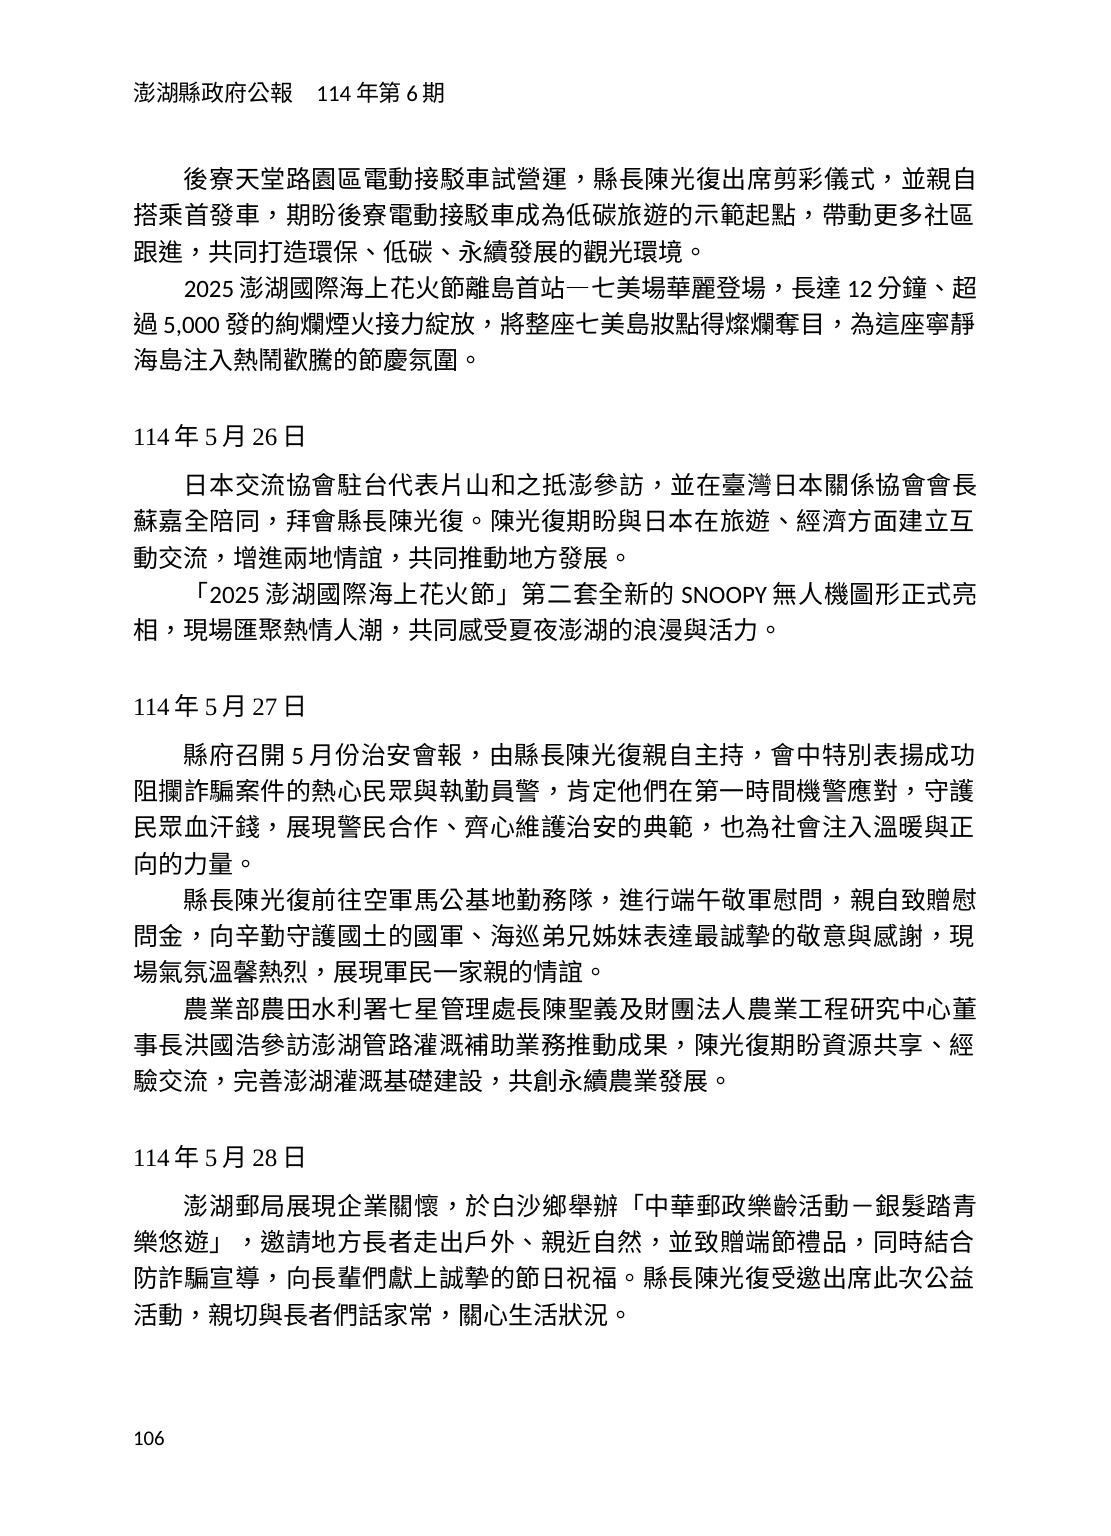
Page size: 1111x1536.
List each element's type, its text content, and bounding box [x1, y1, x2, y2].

text 「2025澎湖國際海上花火節」第二套全新的SNOOPY無人機圖形正式亮相，現場匯聚熱情人潮，共同感受夏夜澎湖的浪漫與活力。 [133, 574, 977, 647]
text 2025澎湖國際海上花火節離島首站—七美場華麗登場，長達12分鐘、超過5,000發的絢爛煙火接力綻放，將整座七美島妝點得燦爛奪目，為這座寧靜海島注入熱鬧歡騰的節慶氛圍。 [133, 268, 977, 377]
text 後寮天堂路園區電動接駁車試營運，縣長陳光復出席剪彩儀式，並親自搭乘首發車，期盼後寮電動接駁車成為低碳旅遊的示範起點，帶動更多社區跟進，共同打造環保、低碳、永續發展的觀光環境。 [133, 159, 977, 268]
text 農業部農田水利署七星管理處長陳聖義及財團法人農業工程研究中心董事長洪國浩參訪澎湖管路灌溉補助業務推動成果，陳光復期盼資源共享、經驗交流，完善澎湖灌溉基礎建設，共創永續農業發展。 [133, 989, 977, 1098]
text 114年5月26日 [133, 414, 977, 453]
text 日本交流協會駐台代表片山和之抵澎參訪，並在臺灣日本關係協會會長蘇嘉全陪同，拜會縣長陳光復。陳光復期盼與日本在旅遊、經濟方面建立互動交流，增進兩地情誼，共同推動地方發展。 [133, 466, 977, 574]
text 114年5月27日 [133, 684, 977, 723]
text 114年5月28日 [133, 1135, 977, 1174]
text 縣府召開5月份治安會報，由縣長陳光復親自主持，會中特別表揚成功阻攔詐騙案件的熱心民眾與執勤員警，肯定他們在第一時間機警應對，守護民眾血汗錢，展現警民合作、齊心維護治安的典範，也為社會注入溫暖與正向的力量。 [133, 735, 977, 880]
text 縣長陳光復前往空軍馬公基地勤務隊，進行端午敬軍慰問，親自致贈慰問金，向辛勤守護國土的國軍、海巡弟兄姊妹表達最誠摯的敬意與感謝，現場氣氛溫馨熱烈，展現軍民一家親的情誼。 [133, 880, 977, 989]
text 澎湖郵局展現企業關懷，於白沙鄉舉辦「中華郵政樂齡活動－銀髮踏青樂悠遊」，邀請地方長者走出戶外、親近自然，並致贈端節禮品，同時結合防詐騙宣導，向長輩們獻上誠摯的節日祝福。縣長陳光復受邀出席此次公益活動，親切與長者們話家常，關心生活狀況。 [133, 1186, 977, 1331]
